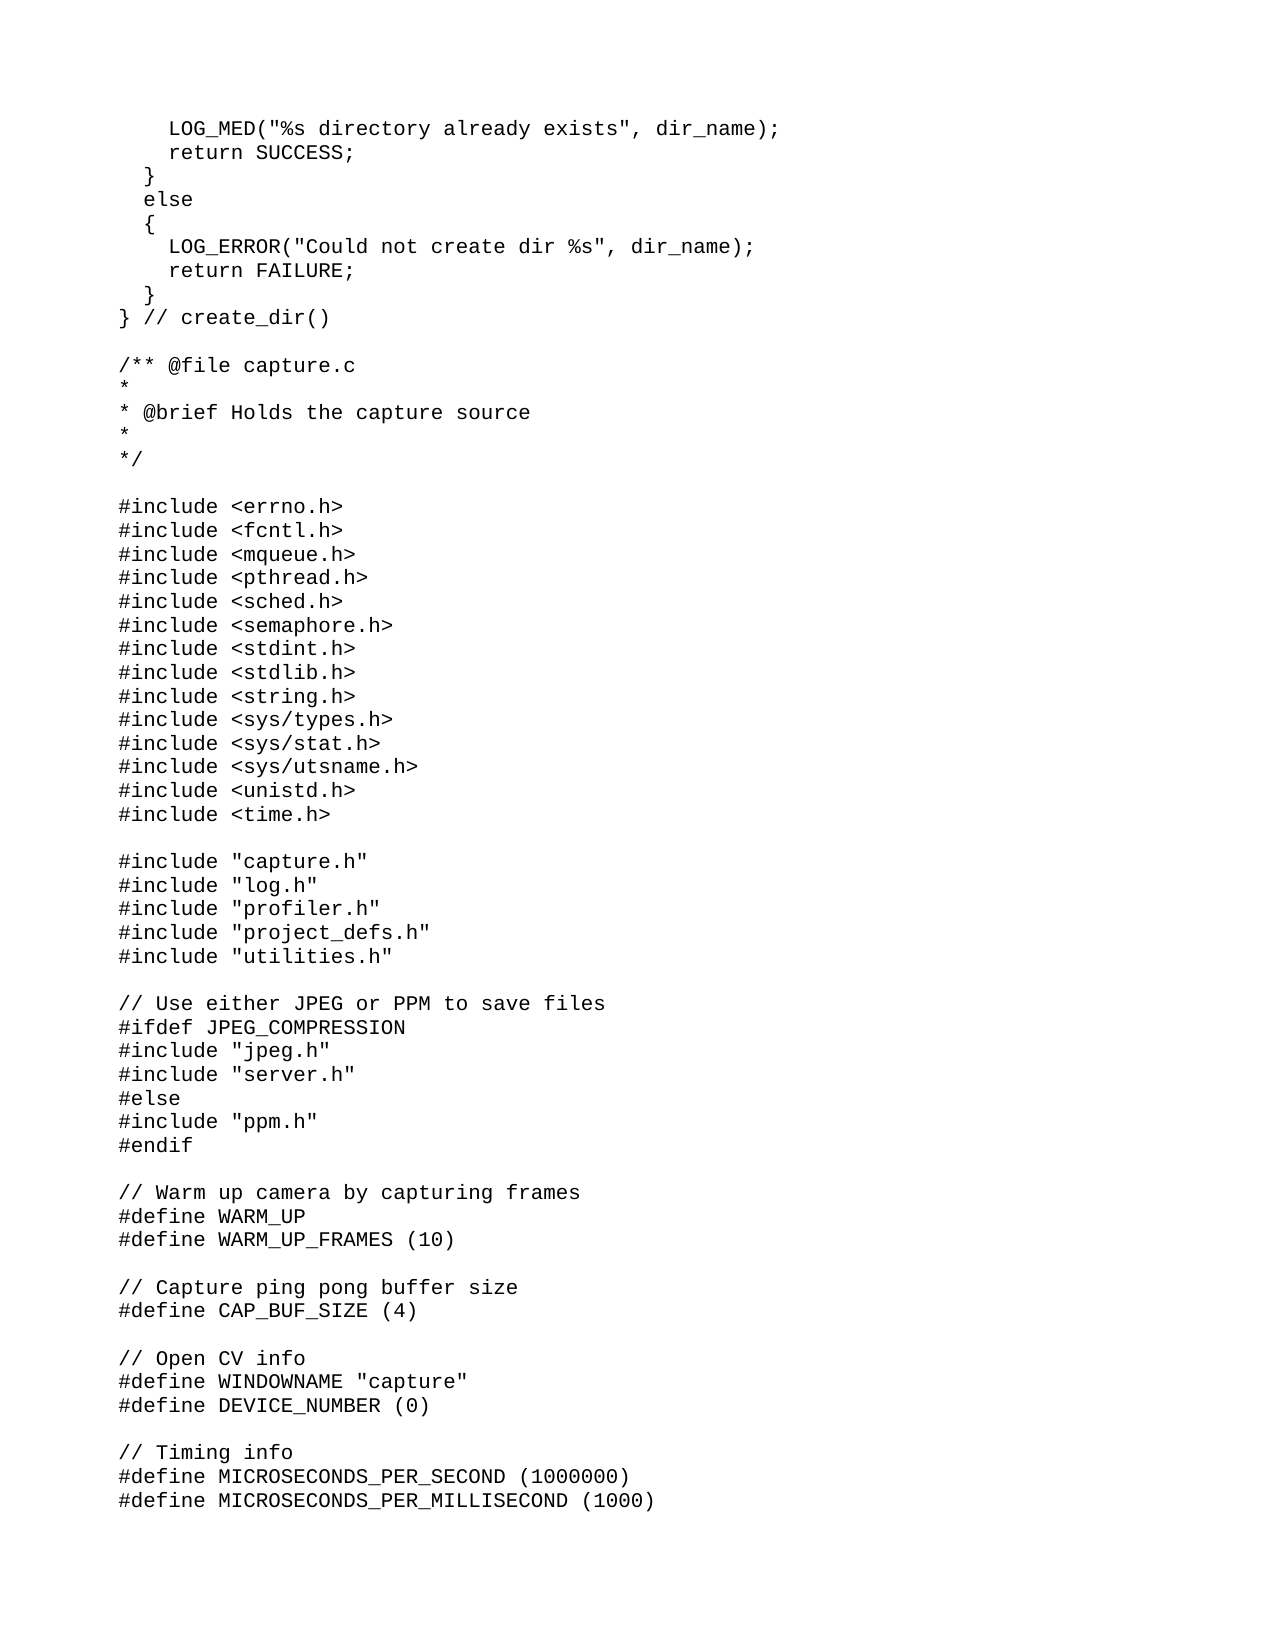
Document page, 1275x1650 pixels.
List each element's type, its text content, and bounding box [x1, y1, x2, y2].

text #define WARM_UP [118, 1206, 1157, 1229]
text // Warm up camera by capturing frames [118, 1182, 1157, 1206]
text #define MICROSECONDS_PER_SECOND (1000000) [118, 1466, 1157, 1489]
text return FAILURE; [118, 260, 1157, 284]
text #define MICROSECONDS_PER_MILLISECOND (1000) [118, 1489, 1157, 1513]
text // Timing info [118, 1442, 1157, 1466]
text #define CAP_BUF_SIZE (4) [118, 1300, 1157, 1324]
text #include <string.h> [118, 686, 1157, 709]
text #include "utilities.h" [118, 946, 1157, 969]
text #include "log.h" [118, 875, 1157, 898]
text #define DEVICE_NUMBER (0) [118, 1395, 1157, 1419]
text #include <sys/types.h> [118, 709, 1157, 733]
text #include "server.h" [118, 1064, 1157, 1088]
text #include "profiler.h" [118, 898, 1157, 922]
text #include "project_defs.h" [118, 922, 1157, 946]
text #include <sched.h> [118, 591, 1157, 615]
text #define WARM_UP_FRAMES (10) [118, 1229, 1157, 1253]
text #include <mqueue.h> [118, 544, 1157, 567]
text { [118, 213, 1157, 236]
text #include <sys/utsname.h> [118, 757, 1157, 780]
text * [118, 378, 1157, 402]
text #include <sys/stat.h> [118, 733, 1157, 757]
text else [118, 189, 1157, 213]
text #include "ppm.h" [118, 1111, 1157, 1135]
text #include <errno.h> [118, 496, 1157, 520]
text LOG_ERROR("Could not create dir %s", dir_name); [118, 236, 1157, 260]
text } [118, 165, 1157, 189]
text #include "capture.h" [118, 851, 1157, 875]
text #include <stdint.h> [118, 638, 1157, 662]
text #include <unistd.h> [118, 780, 1157, 804]
text * [118, 426, 1157, 449]
text // Use either JPEG or PPM to save files [118, 993, 1157, 1017]
text #include "jpeg.h" [118, 1040, 1157, 1064]
text #define WINDOWNAME "capture" [118, 1371, 1157, 1395]
text #endif [118, 1135, 1157, 1158]
text LOG_MED("%s directory already exists", dir_name); [118, 118, 1157, 142]
text #include <semaphore.h> [118, 615, 1157, 638]
text #include <pthread.h> [118, 567, 1157, 591]
text #include <fcntl.h> [118, 520, 1157, 544]
text #include <time.h> [118, 804, 1157, 827]
text */ [118, 449, 1157, 473]
text * @brief Holds the capture source [118, 402, 1157, 426]
text } [118, 284, 1157, 307]
text #ifdef JPEG_COMPRESSION [118, 1017, 1157, 1040]
text // Open CV info [118, 1348, 1157, 1371]
text #else [118, 1088, 1157, 1111]
text /** @file capture.c [118, 354, 1157, 378]
text } // create_dir() [118, 307, 1157, 331]
text #include <stdlib.h> [118, 662, 1157, 686]
text // Capture ping pong buffer size [118, 1277, 1157, 1300]
text return SUCCESS; [118, 142, 1157, 165]
